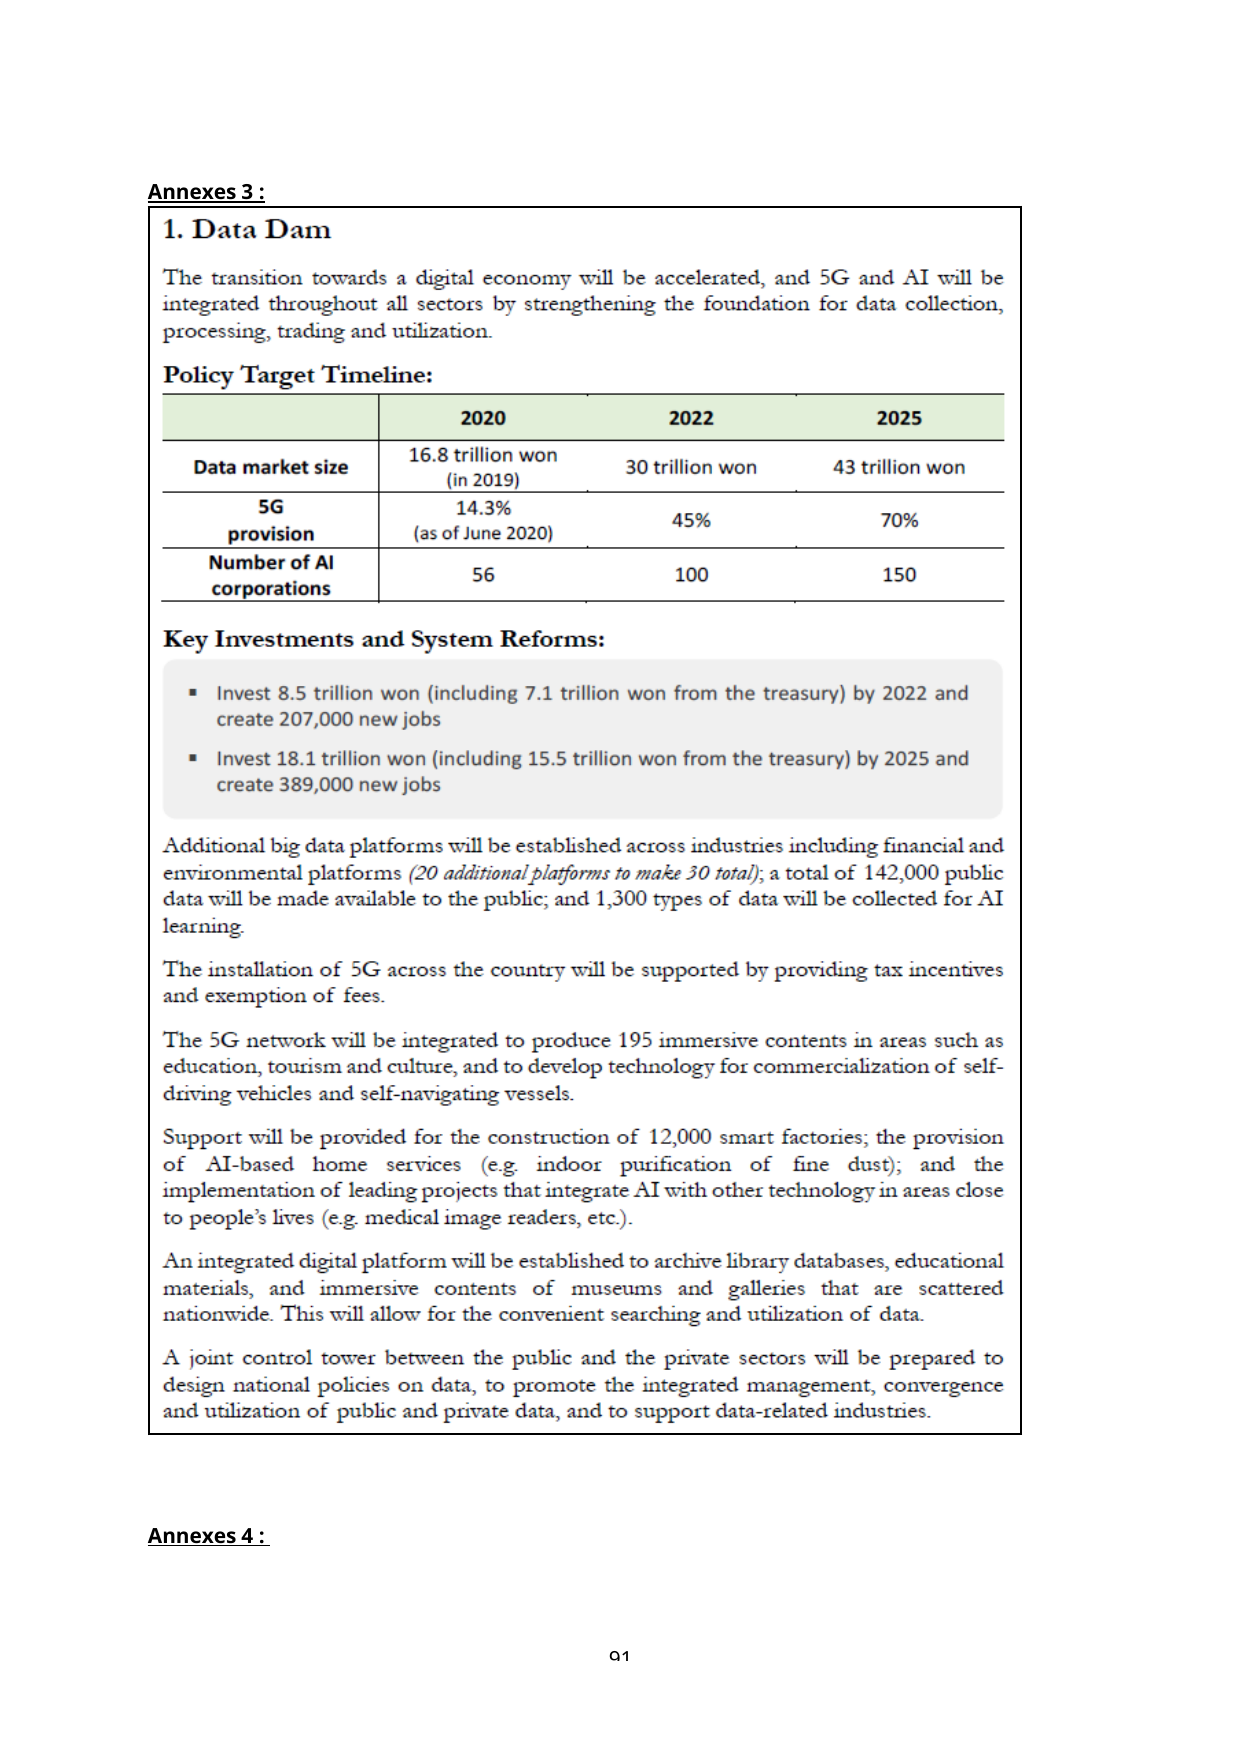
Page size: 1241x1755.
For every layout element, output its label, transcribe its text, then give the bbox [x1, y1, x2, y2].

text Annexes 4 : [148, 1521, 1093, 1549]
text Annexes 3 : [148, 177, 1093, 206]
